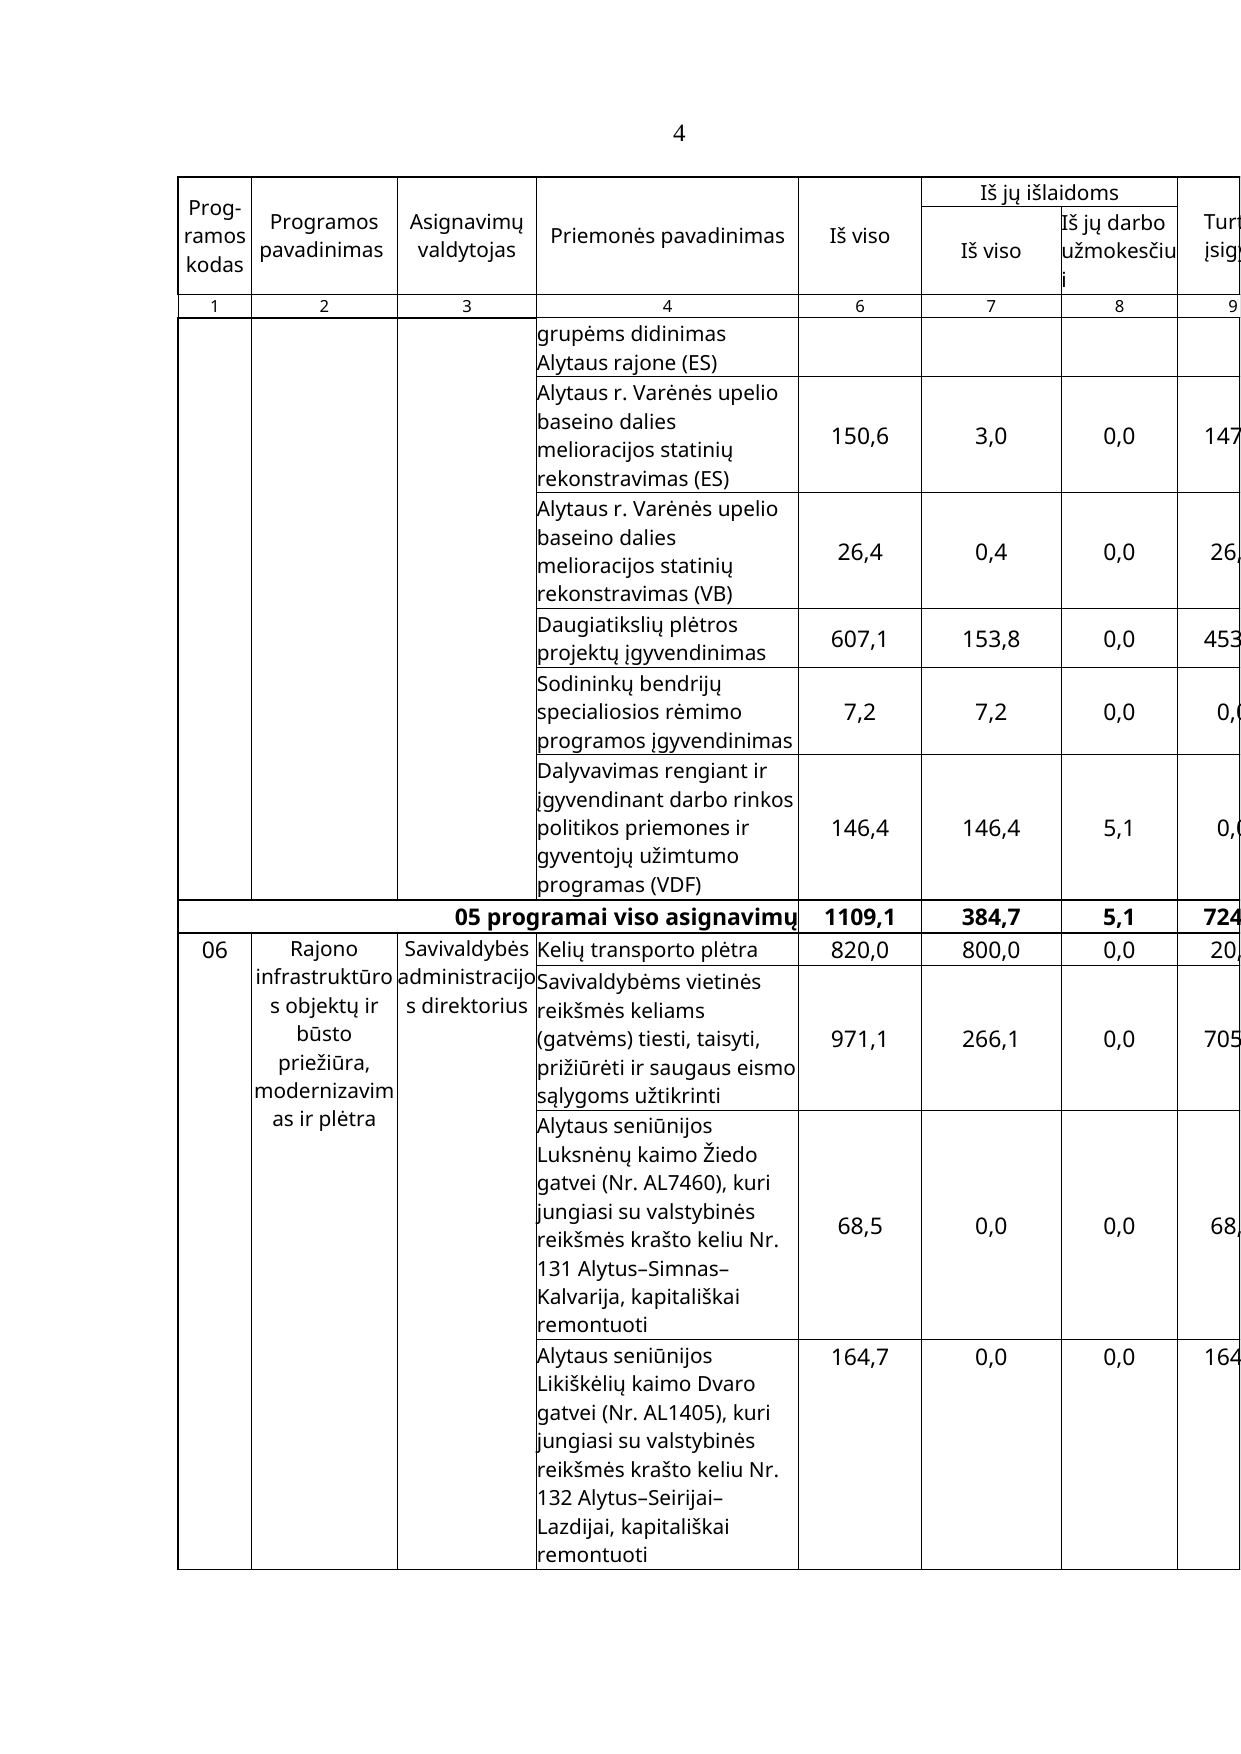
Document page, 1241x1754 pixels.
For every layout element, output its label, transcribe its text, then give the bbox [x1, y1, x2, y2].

table_cell 705,0 [1178, 966, 1239, 1109]
table_cell 26,4 [799, 493, 921, 608]
table_cell 7 [922, 295, 1061, 317]
table_cell Alytaus seniūnijos Likiškėlių kaimo Dvaro gatvei (Nr. AL1405), kuri jungiasi su valstybinės reikšmės krašto keliu Nr. 132 Alytus–Seirijai–Lazdijai, kapitališkai remontuoti [537, 1340, 798, 1569]
table_cell Rajono infrastruktūros objektų ir būsto priežiūra, modernizavimas ir plėtra [252, 934, 397, 1569]
table_cell 0,0 [1062, 934, 1177, 965]
table_cell Dalyvavimas rengiant ir įgyvendinant darbo rinkos politikos priemones ir gyventojų užimtumo programas (VDF) [537, 755, 798, 898]
table_cell 164,7 [1178, 1340, 1239, 1569]
table_cell Alytaus seniūnijos Luksnėnų kaimo Žiedo gatvei (Nr. AL7460), kuri jungiasi su valstybinės reikšmės krašto keliu Nr. 131 Alytus–Simnas–Kalvarija, kapitališkai remontuoti [537, 1111, 798, 1339]
table_cell Kelių transporto plėtra [537, 934, 798, 965]
table_cell 0,0 [1062, 609, 1177, 667]
table_cell 68,5 [799, 1111, 921, 1339]
table_header Asignavimų valdytojas [398, 178, 536, 293]
table_cell 164,7 [799, 1340, 921, 1569]
table_cell 0,4 [922, 493, 1061, 608]
table_cell 8 [1062, 295, 1177, 317]
table_cell 74,1 [1178, 318, 1239, 376]
table_cell 4 [537, 295, 798, 317]
table_cell 06 [179, 934, 251, 1569]
table_header Programos pavadinimas [252, 178, 397, 293]
table_cell 0,0 [922, 1340, 1061, 1569]
table_cell 3,0 [922, 377, 1061, 492]
table_cell [398, 319, 536, 898]
table_header Turtui įsigyti [1178, 178, 1239, 293]
table_cell 971,1 [799, 966, 921, 1109]
table_cell 0,0 [1062, 1111, 1177, 1339]
table_cell Iš viso [922, 207, 1061, 293]
table_cell 5,1 [1062, 901, 1177, 932]
table_header Priemonės pavadinimas [537, 178, 798, 293]
table_cell Savivaldybės administracijos direktorius [398, 934, 536, 1569]
table_cell 9 [1178, 295, 1240, 317]
table_cell 1 [179, 295, 251, 317]
table_cell 146,4 [799, 755, 921, 898]
table_cell 147,6 [1178, 377, 1239, 492]
table_cell 0,0 [1178, 755, 1239, 898]
table_cell 0,0 [1062, 377, 1177, 492]
table_cell 5,1 [1062, 755, 1177, 898]
table_cell grupėms didinimas Alytaus rajone (ES) [537, 318, 798, 376]
table_cell 266,1 [922, 966, 1061, 1109]
table_cell 2 [252, 295, 397, 317]
table_cell 607,1 [799, 609, 921, 667]
table_cell 0,0 [1062, 493, 1177, 608]
table_cell 1109,1 [799, 901, 921, 932]
table_cell Savivaldybėms vietinės reikšmės keliams (gatvėms) tiesti, taisyti, prižiūrėti ir saugaus eismo sąlygoms užtikrinti [537, 966, 798, 1109]
table_cell [799, 318, 921, 376]
table_cell 0,0 [922, 1111, 1061, 1339]
table_header Iš viso [799, 178, 921, 293]
table_header Prog-ramos kodas [179, 178, 251, 293]
table_cell Alytaus r. Varėnės upelio baseino dalies melioracijos statinių rekonstravimas (VB) [537, 493, 798, 608]
table_cell 153,8 [922, 609, 1061, 667]
table_cell [252, 319, 397, 898]
table_cell 453,3 [1178, 609, 1239, 667]
table_cell 7,2 [922, 668, 1061, 754]
table_cell [922, 318, 1061, 376]
table_cell Iš jų darbo užmokesčiui [1062, 207, 1177, 293]
table_cell [1062, 318, 1177, 376]
table_cell 26,0 [1178, 493, 1239, 608]
table_cell 6 [799, 295, 921, 317]
table_cell 0,0 [1062, 1340, 1177, 1569]
table_cell 3 [398, 295, 536, 317]
table_cell 68,5 [1178, 1111, 1239, 1339]
table_cell 0,0 [1062, 668, 1177, 754]
table_cell Sodininkų bendrijų specialiosios rėmimo programos įgyvendinimas [537, 668, 798, 754]
table_cell 800,0 [922, 934, 1061, 965]
table_cell 384,7 [922, 901, 1061, 932]
table_cell 146,4 [922, 755, 1061, 898]
table_cell 150,6 [799, 377, 921, 492]
table_cell 05 programai viso asignavimų [179, 901, 798, 932]
table_cell 724,4 [1178, 901, 1239, 932]
table_cell [179, 319, 251, 898]
table_cell 7,2 [799, 668, 921, 754]
table_cell Alytaus r. Varėnės upelio baseino dalies melioracijos statinių rekonstravimas (ES) [537, 377, 798, 492]
table_cell 0,0 [1062, 966, 1177, 1109]
table_cell 20,0 [1178, 934, 1239, 965]
table_header Iš jų išlaidoms [922, 178, 1177, 206]
table_cell Daugiatikslių plėtros projektų įgyvendinimas [537, 609, 798, 667]
table_cell 820,0 [799, 934, 921, 965]
table_cell 0,0 [1178, 668, 1239, 754]
